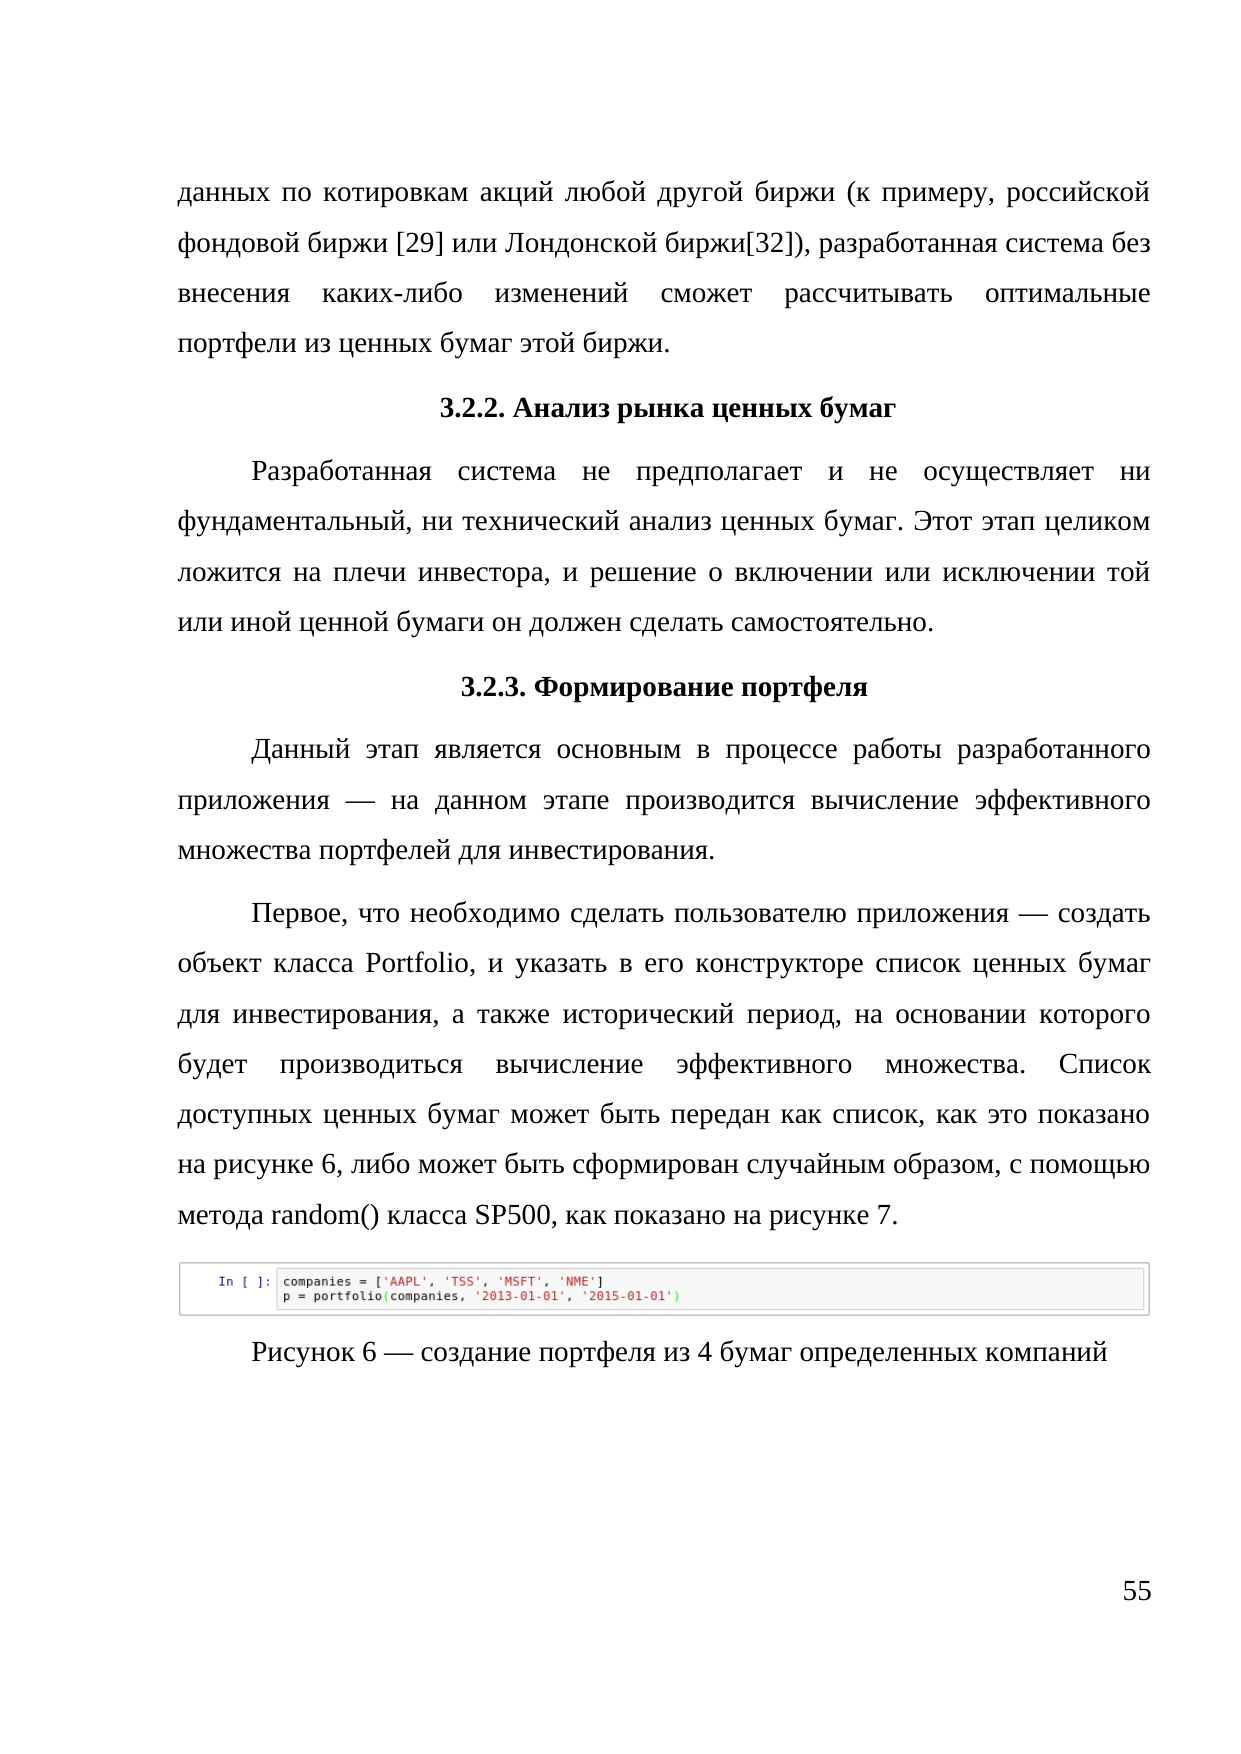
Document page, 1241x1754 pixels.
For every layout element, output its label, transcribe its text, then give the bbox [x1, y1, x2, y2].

text данных по котировкам акций любой другой биржи (к примеру, российской фондовой биржи [29] или Лондонской биржи[32]), разработанная система без внесения каких-либо изменений сможет рассчитывать оптимальные портфели из ценных бумаг этой биржи. [177, 174, 1152, 359]
text Разработанная система не предполагает и не осуществляет ни фундаментальный, ни технический анализ ценных бумаг. Этот этап целиком ложится на плечи инвестора, и решение о включении или исключении той или иной ценной бумаги он должен сделать самостоятельно. [177, 453, 1152, 637]
text Первое, что необходимо сделать пользователю приложения — создать объект класса Portfolio, и указать в его конструкторе список ценных бумаг для инвестирования, а также исторический период, на основании которого будет производиться вычисление эффективного множества. Список доступных ценных бумаг может быть передан как список, как это показано на рисунке 6, либо может быть сформирован случайным образом, с помощью метода random() класса SP500, как показано на рисунке 7. [177, 895, 1152, 1231]
text Рисунок 6 — создание портфеля из 4 бумаг определенных компаний [177, 1318, 1152, 1368]
text Данный этап является основным в процессе работы разработанного приложения — на данном этапе производится вычисление эффективного множества портфелей для инвестирования. [177, 732, 1152, 866]
subtitle 3.2.2. Анализ рынка ценных бумаг [177, 390, 1152, 424]
picture [177, 1259, 1152, 1318]
subtitle 3.2.3. Формирование портфеля [177, 669, 1152, 702]
